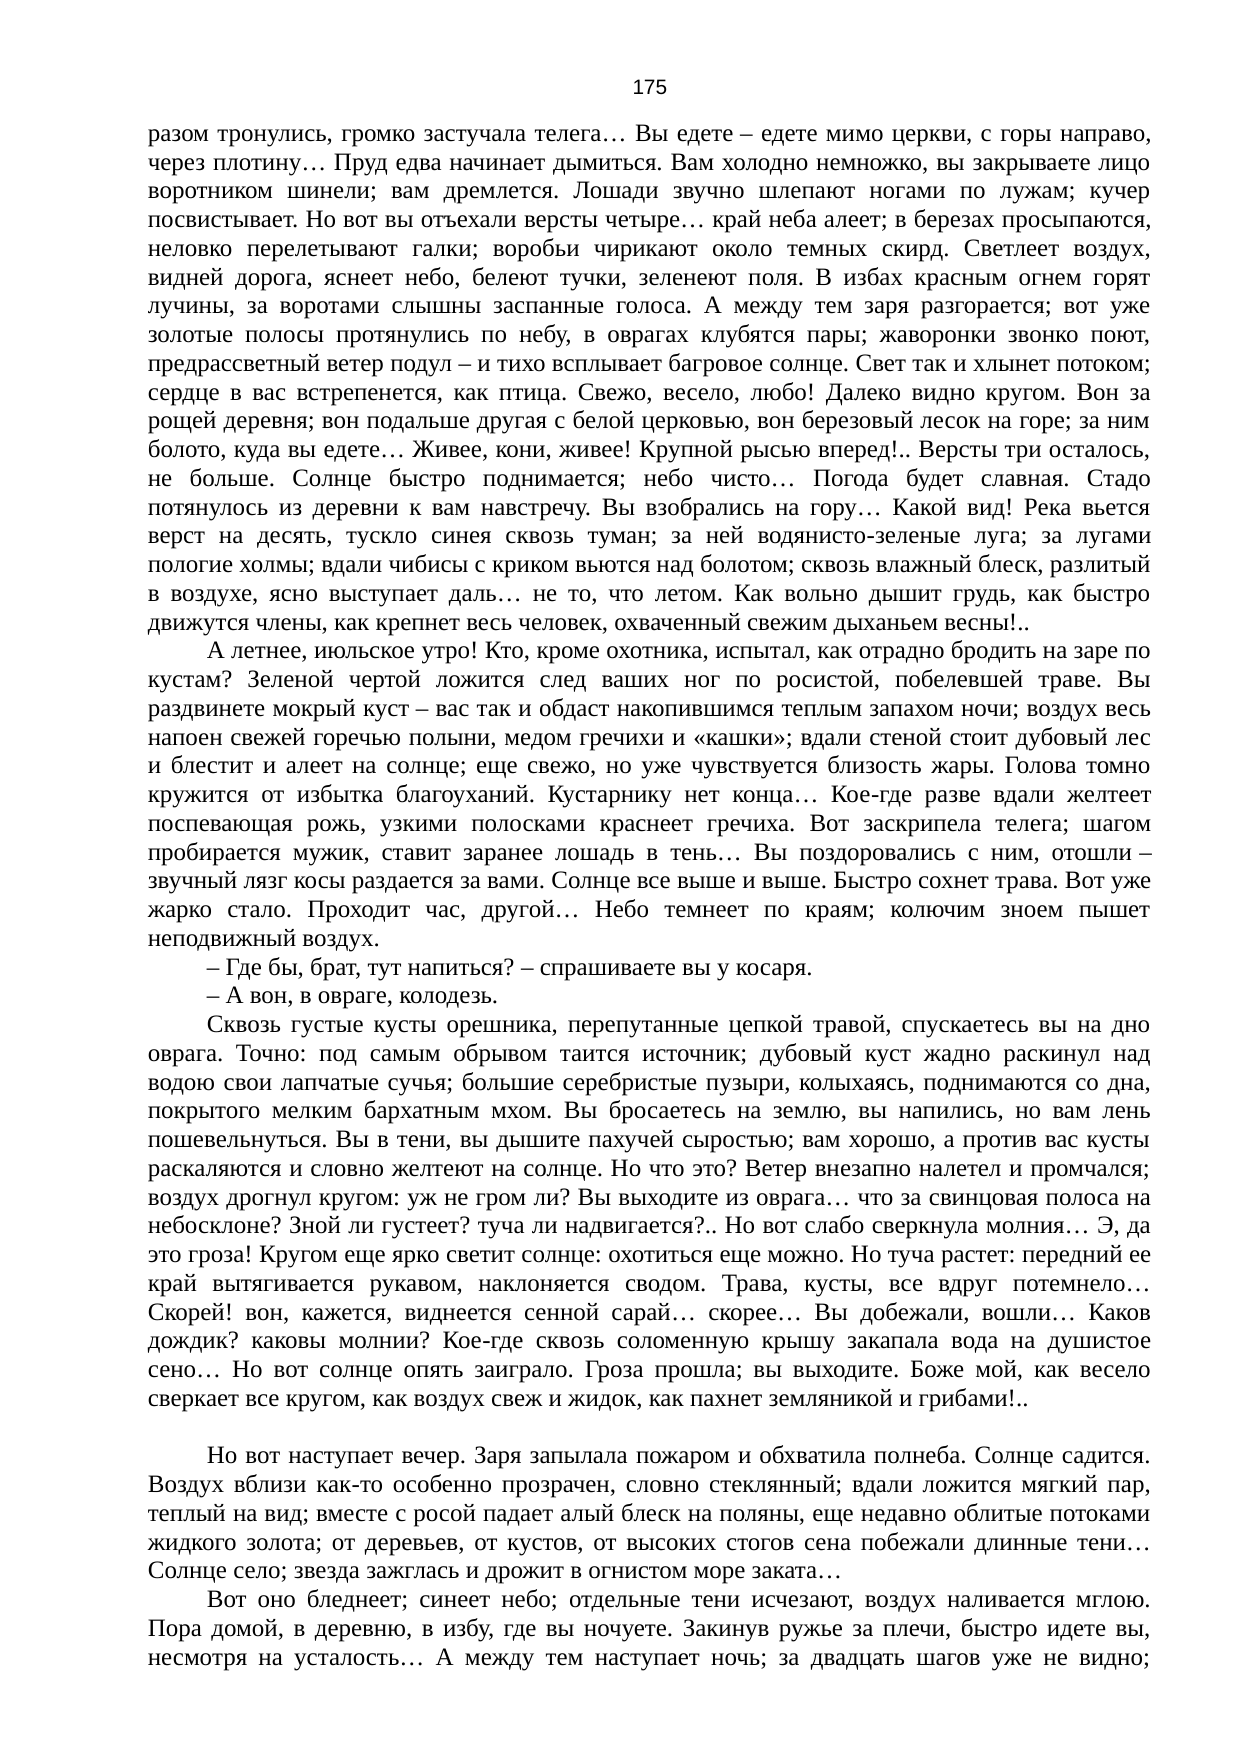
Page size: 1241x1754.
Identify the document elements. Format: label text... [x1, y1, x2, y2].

text Но вот наступает вечер. Заря запылала пожаром и обхватила полнеба. Солнце садится. Воздух вблизи как‑то особенно прозрачен, словно стеклянный; вдали ложится мягкий пар, теплый на вид; вместе с росой падает алый блеск на поляны, еще недавно облитые потоками жидкого золота; от деревьев, от кустов, от высоких стогов сена побежали длинные тени… Солнце село; звезда зажглась и дрожит в огнистом море заката… [148, 1441, 1152, 1584]
text – А вон, в овраге, колодезь. [148, 981, 1152, 1009]
text Сквозь густые кусты орешника, перепутанные цепкой травой, спускаетесь вы на дно оврага. Точно: под самым обрывом таится источник; дубовый куст жадно раскинул над водою свои лапчатые сучья; большие серебристые пузыри, колыхаясь, поднимаются со дна, покрытого мелким бархатным мхом. Вы бросаетесь на землю, вы напились, но вам лень пошевельнуться. Вы в тени, вы дышите пахучей сыростью; вам хорошо, а против вас кусты раскаляются и словно желтеют на солнце. Но что это? Ветер внезапно налетел и промчался; воздух дрогнул кругом: уж не гром ли? Вы выходите из оврага… что за свинцовая полоса на небосклоне? Зной ли густеет? туча ли надвигается?.. Но вот слабо сверкнула молния… Э, да это гроза! Кругом еще ярко светит солнце: охотиться еще можно. Но туча растет: передний ее край вытягивается рукавом, наклоняется сводом. Трава, кусты, все вдруг потемнело… Скорей! вон, кажется, виднеется сенной сарай… скорее… Вы добежали, вошли… Каков дождик? каковы молнии? Кое‑где сквозь соломенную крышу закапала вода на душистое сено… Но вот солнце опять заиграло. Гроза прошла; вы выходите. Боже мой, как весело сверкает все кругом, как воздух свеж и жидок, как пахнет земляникой и грибами!.. [148, 1009, 1152, 1412]
text – Где бы, брат, тут напиться? – спрашиваете вы у косаря. [148, 952, 1152, 981]
text А летнее, июльское утро! Кто, кроме охотника, испытал, как отрадно бродить на заре по кустам? Зеленой чертой ложится след ваших ног по росистой, побелевшей траве. Вы раздвинете мокрый куст – вас так и обдаст накопившимся теплым запахом ночи; воздух весь напоен свежей горечью полыни, медом гречихи и «кашки»; вдали стеной стоит дубовый лес и блестит и алеет на солнце; еще свежо, но уже чувствуется близость жары. Голова томно кружится от избытка благоуханий. Кустарнику нет конца… Кое‑где разве вдали желтеет поспевающая рожь, узкими полосками краснеет гречиха. Вот заскрипела телега; шагом пробирается мужик, ставит заранее лошадь в тень… Вы поздоровались с ним, отошли – звучный лязг косы раздается за вами. Солнце все выше и выше. Быстро сохнет трава. Вот уже жарко стало. Проходит час, другой… Небо темнеет по краям; колючим зноем пышет неподвижный воздух. [148, 636, 1152, 952]
text Вот оно бледнеет; синеет небо; отдельные тени исчезают, воздух наливается мглою. Пора домой, в деревню, в избу, где вы ночуете. Закинув ружье за плечи, быстро идете вы, несмотря на усталость… А между тем наступает ночь; за двадцать шагов уже не видно; [148, 1584, 1152, 1671]
text разом тронулись, громко застучала телега… Вы едете – едете мимо церкви, с горы направо, через плотину… Пруд едва начинает дымиться. Вам холодно немножко, вы закрываете лицо воротником шинели; вам дремлется. Лошади звучно шлепают ногами по лужам; кучер посвистывает. Но вот вы отъехали версты четыре… край неба алеет; в березах просыпаются, неловко перелетывают галки; воробьи чирикают около темных скирд. Светлеет воздух, видней дорога, яснеет небо, белеют тучки, зеленеют поля. В избах красным огнем горят лучины, за воротами слышны заспанные голоса. А между тем заря разгорается; вот уже золотые полосы протянулись по небу, в оврагах клубятся пары; жаворонки звонко поют, предрассветный ветер подул – и тихо всплывает багровое солнце. Свет так и хлынет потоком; сердце в вас встрепенется, как птица. Свежо, весело, любо! Далеко видно кругом. Вон за рощей деревня; вон подальше другая с белой церковью, вон березовый лесок на горе; за ним болото, куда вы едете… Живее, кони, живее! Крупной рысью вперед!.. Версты три осталось, не больше. Солнце быстро поднимается; небо чисто… Погода будет славная. Стадо потянулось из деревни к вам навстречу. Вы взобрались на гору… Какой вид! Река вьется верст на десять, тускло синея сквозь туман; за ней водянисто‑зеленые луга; за лугами пологие холмы; вдали чибисы с криком вьются над болотом; сквозь влажный блеск, разлитый в воздухе, ясно выступает даль… не то, что летом. Как вольно дышит грудь, как быстро движутся члены, как крепнет весь человек, охваченный свежим дыханьем весны!.. [148, 118, 1152, 636]
